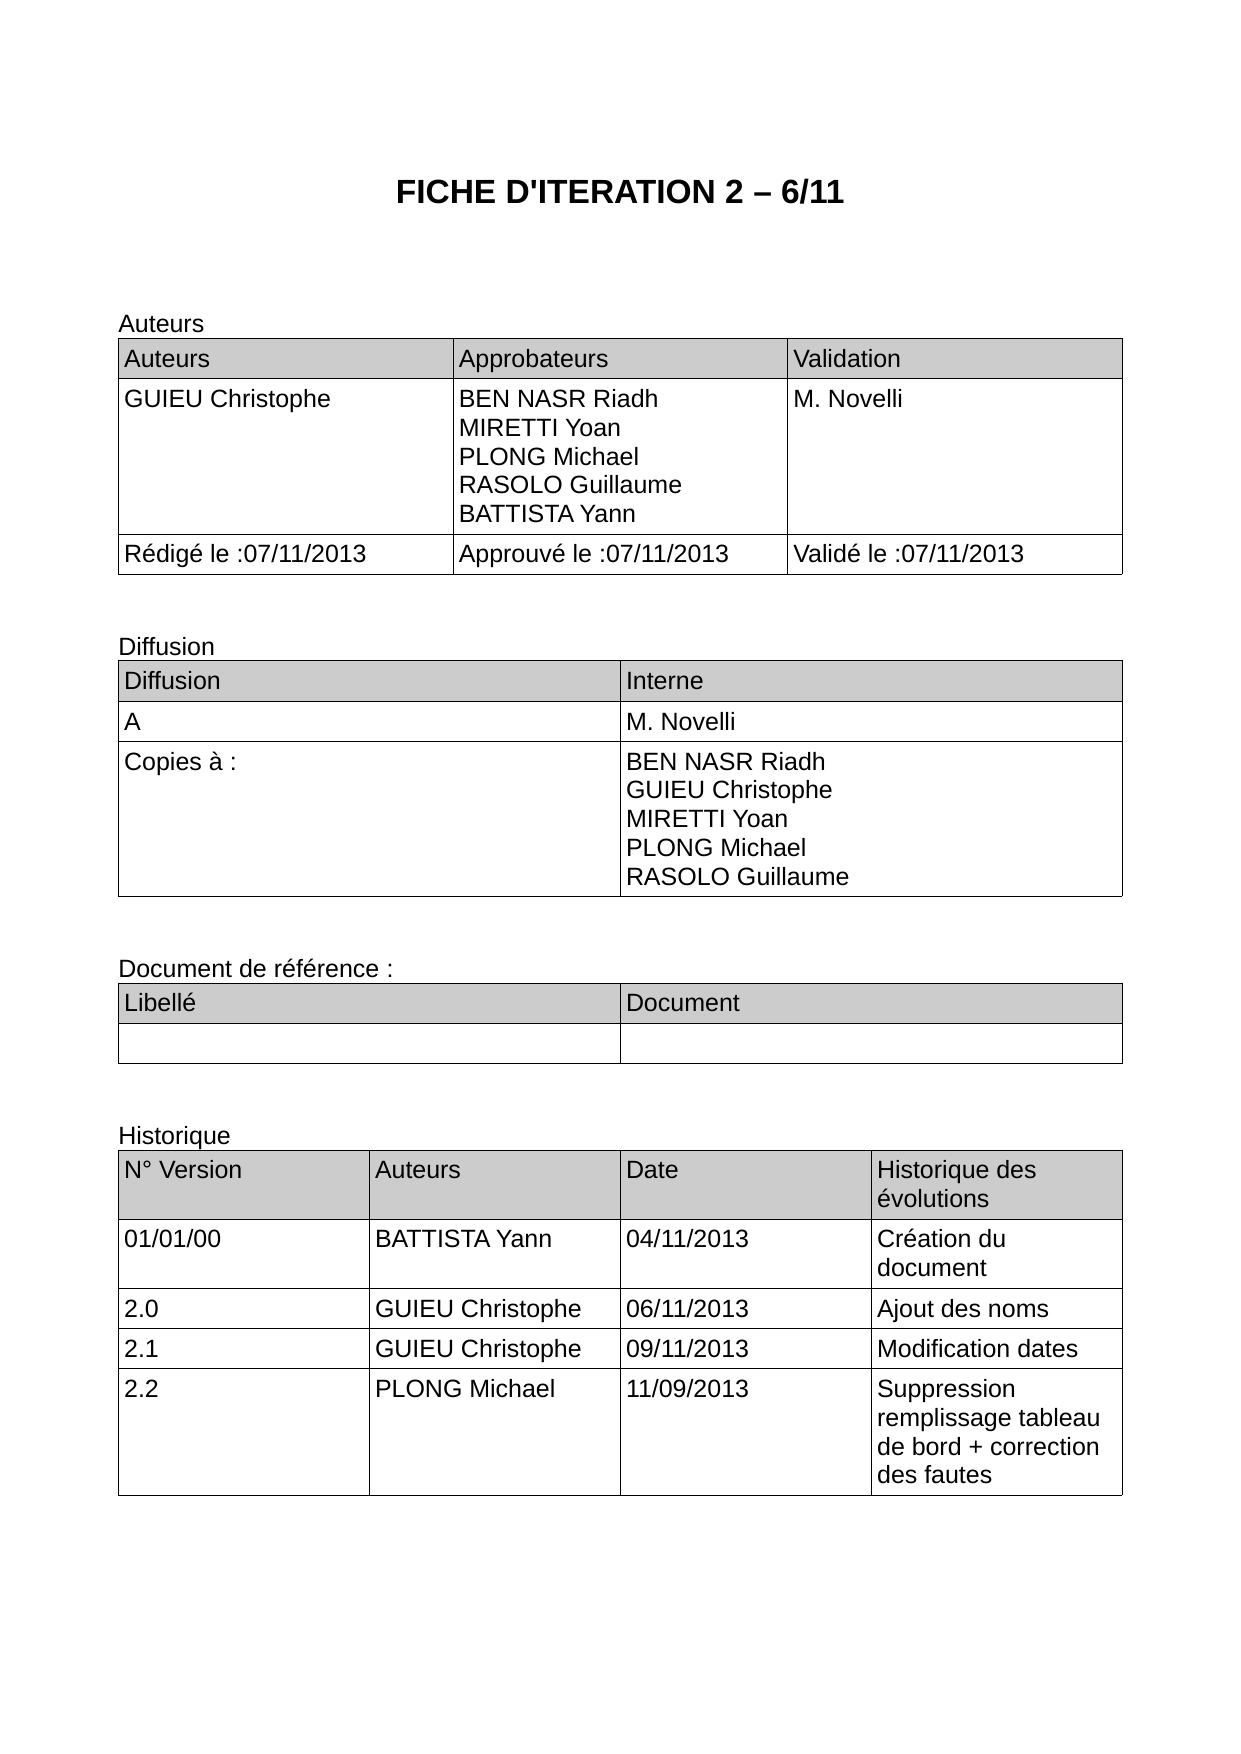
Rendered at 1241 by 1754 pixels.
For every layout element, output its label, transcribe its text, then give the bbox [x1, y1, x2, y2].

table_cell [621, 1024, 1122, 1063]
table_header Auteurs [119, 339, 453, 378]
table_cell A [119, 702, 620, 741]
table_cell Copies à : [119, 742, 620, 896]
table_cell 2.0 [119, 1289, 369, 1328]
table_cell Modification dates [872, 1329, 1122, 1368]
table_cell BATTISTA Yann [370, 1220, 620, 1288]
table_cell BEN NASR Riadh MIRETTI Yoan PLONG Michael RASOLO Guillaume BATTISTA Yann [454, 379, 787, 534]
table_cell [119, 1024, 620, 1063]
table_cell 04/11/2013 [621, 1220, 871, 1288]
table_cell 2.2 [119, 1369, 369, 1495]
table_cell GUIEU Christophe [370, 1289, 620, 1328]
table_cell Rédigé le :07/11/2013 [119, 535, 453, 574]
table_cell Approuvé le :07/11/2013 [454, 535, 787, 574]
table_cell 09/11/2013 [621, 1369, 871, 1495]
table_cell Validé le :07/11/2013 [788, 535, 1122, 574]
table_cell BEN NASR Riadh GUIEU Christophe MIRETTI Yoan PLONG Michael RASOLO Guillaume [621, 742, 1122, 896]
subtitle FICHE D'ITERATION 2 – 6/11 [118, 172, 1122, 211]
text Auteurs [118, 309, 1122, 338]
table_cell Création du document [872, 1220, 1122, 1288]
text Historique [118, 1121, 1122, 1149]
table_header Validation [788, 339, 1122, 378]
text Document de référence : [118, 954, 1122, 983]
table_header Libellé [119, 984, 620, 1023]
table_cell GUIEU Christophe [119, 379, 453, 534]
table_cell 06/11/2013 [621, 1289, 871, 1328]
table_header Document [621, 984, 1122, 1023]
table_cell 2.1 [119, 1329, 369, 1368]
table_cell M. Novelli [788, 379, 1122, 534]
table_cell GUIEU Christophe [370, 1329, 620, 1368]
table_header Interne [621, 661, 1122, 701]
table_header Diffusion [119, 661, 620, 701]
table_header Auteurs [370, 1151, 620, 1219]
table_cell M. Novelli [621, 702, 1122, 741]
table_header Historique des évolutions [872, 1151, 1122, 1219]
table_header N° Version [119, 1151, 369, 1219]
table_cell PLONG Michael [370, 1369, 620, 1495]
table_header Approbateurs [454, 339, 787, 378]
text Diffusion [118, 632, 1122, 660]
table_cell 09/11/2013 [621, 1329, 871, 1368]
table_cell Suppression remplissage tableau de bord + correction des fautes [872, 1369, 1122, 1495]
table_cell Ajout des noms [872, 1289, 1122, 1328]
table_cell 01/01/00 [119, 1220, 369, 1288]
table_header Date [621, 1151, 871, 1219]
